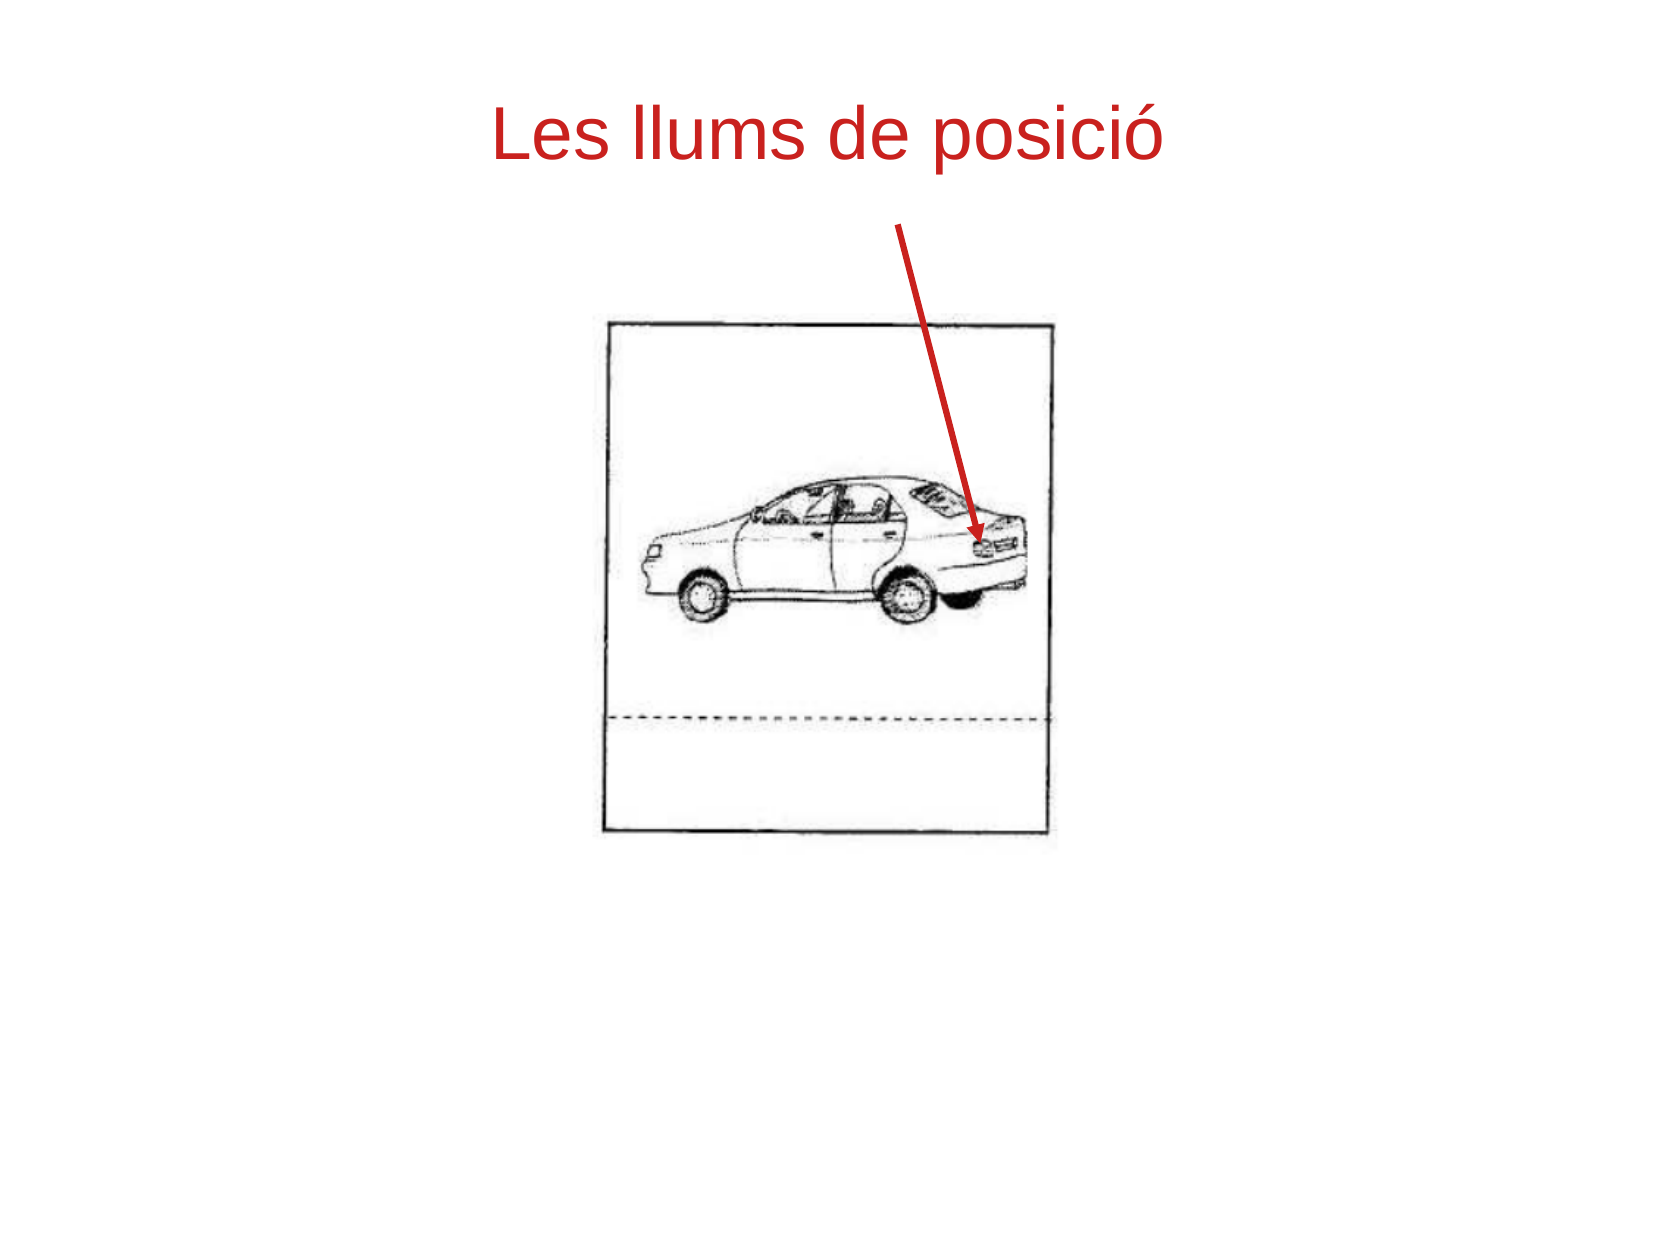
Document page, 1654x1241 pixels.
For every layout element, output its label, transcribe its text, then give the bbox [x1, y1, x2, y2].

picture [581, 291, 1094, 873]
text_box Les llums de posició [389, 58, 1288, 201]
